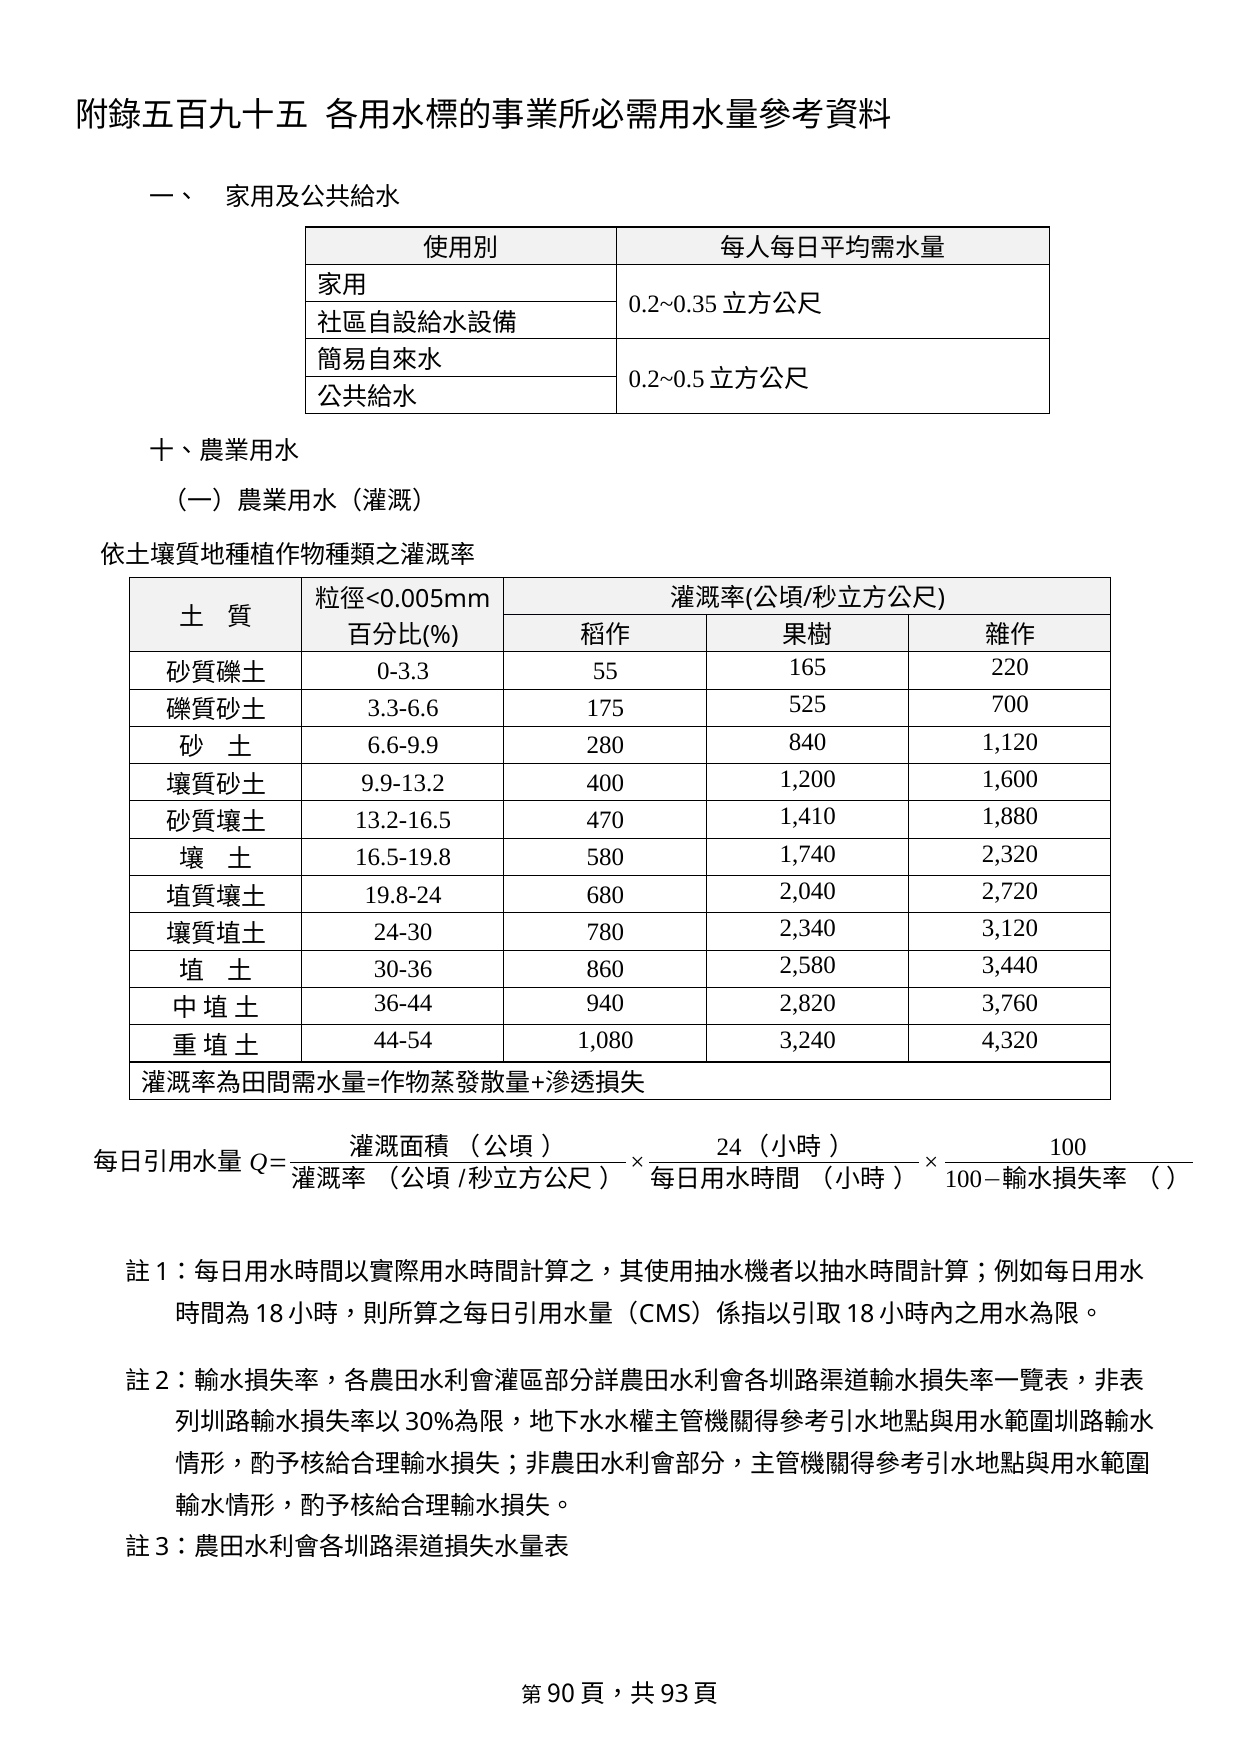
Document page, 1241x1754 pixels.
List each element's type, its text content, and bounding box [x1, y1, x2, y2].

table_cell 壤質砂土 [130, 764, 301, 800]
subtitle 家用及公共給水 [199, 172, 1165, 214]
table_cell 525 [707, 690, 908, 726]
table_cell 果樹 [707, 615, 908, 651]
table_cell 2,580 [707, 951, 908, 987]
table_cell 16.5-19.8 [302, 839, 503, 875]
table_cell 19.8-24 [302, 876, 503, 912]
table_cell 礫質砂土 [130, 690, 301, 726]
table_cell 公共給水 [306, 377, 616, 413]
table_header 灌溉率(公頃/秒立方公尺) [504, 578, 1110, 614]
table_cell 3,120 [909, 913, 1110, 949]
table_cell 3,760 [909, 988, 1110, 1024]
table_cell 30-36 [302, 951, 503, 987]
subtitle 農業用水（灌溉） [237, 481, 1165, 517]
table_cell 9.9-13.2 [302, 764, 503, 800]
table_header 使用別 [306, 228, 616, 264]
table_cell 0-3.3 [302, 652, 503, 688]
table_cell 重 埴 土 [130, 1025, 301, 1061]
table_cell 13.2-16.5 [302, 801, 503, 838]
table_cell 175 [504, 690, 706, 726]
table_header 土 質 [130, 578, 301, 651]
table_cell 6.6-9.9 [302, 727, 503, 763]
table_cell 稻作 [504, 615, 706, 651]
table_cell 940 [504, 988, 706, 1024]
table_cell 2,340 [707, 913, 908, 949]
table_cell 0.2~0.35立方公尺 [617, 265, 1049, 338]
table_cell 0.2~0.5立方公尺 [617, 339, 1049, 413]
table_cell 雜作 [909, 615, 1110, 651]
table_cell 1,080 [504, 1025, 706, 1061]
table_cell 家用 [306, 265, 616, 301]
table_cell 3.3-6.6 [302, 690, 503, 726]
table_cell 1,410 [707, 801, 908, 838]
table_cell 44-54 [302, 1025, 503, 1061]
table_cell 280 [504, 727, 706, 763]
table_header 粒徑<0.005mm 百分比(%) [302, 578, 503, 651]
table_cell 55 [504, 652, 706, 688]
table_cell 灌溉率為田間需水量=作物蒸發散量+滲透損失 [130, 1063, 1110, 1099]
table_cell 社區自設給水設備 [306, 302, 616, 338]
table_cell 165 [707, 652, 908, 688]
table_cell 埴 土 [130, 951, 301, 987]
table_cell 4,320 [909, 1025, 1110, 1061]
table_cell 400 [504, 764, 706, 800]
table_cell 中 埴 土 [130, 988, 301, 1024]
table_cell 埴質壤土 [130, 876, 301, 912]
table_cell 壤 土 [130, 839, 301, 875]
text 依土壤質地種植作物種類之灌溉率 [100, 535, 1165, 571]
table_cell 2,320 [909, 839, 1110, 875]
table_cell 2,040 [707, 876, 908, 912]
table_cell 860 [504, 951, 706, 987]
table_cell 580 [504, 839, 706, 875]
table_cell 壤質埴土 [130, 913, 301, 949]
table_cell 220 [909, 652, 1110, 688]
table_cell 1,600 [909, 764, 1110, 800]
table_cell 24-30 [302, 913, 503, 949]
list 各用水標的事業所必需用水量參考資料 [75, 87, 1165, 136]
table_cell 砂質礫土 [130, 652, 301, 688]
table_cell 1,880 [909, 801, 1110, 838]
table_cell 700 [909, 690, 1110, 726]
table_cell 1,200 [707, 764, 908, 800]
table_cell 2,720 [909, 876, 1110, 912]
table_cell 砂 土 [130, 727, 301, 763]
subtitle 農業用水 [199, 426, 1165, 468]
table_cell 2,820 [707, 988, 908, 1024]
table_cell 3,440 [909, 951, 1110, 987]
text 註1：每日用水時間以實際用水時間計算之，其使用抽水機者以抽水時間計算；例如每日用水時間為18小時，則所算之每日引用水量（CMS）係指以引取18小時內之用水為限。 [125, 1252, 1165, 1330]
table_cell 1,740 [707, 839, 908, 875]
table_cell 840 [707, 727, 908, 763]
table_cell 砂質壤土 [130, 801, 301, 838]
table_cell 680 [504, 876, 706, 912]
text 註2：輸水損失率，各農田水利會灌區部分詳農田水利會各圳路渠道輸水損失率一覽表，非表列圳路輸水損失率以30%為限，地下水水權主管機關得參考引水地點與用水範圍圳路輸水情形，酌予核給合理輸水損失；非農田水利會部分，主管機關得參考引水地點與用水範圍輸水情形，酌予核給合理輸水損失。 [125, 1360, 1165, 1521]
table_cell 36-44 [302, 988, 503, 1024]
table_cell 470 [504, 801, 706, 838]
table_cell 3,240 [707, 1025, 908, 1061]
table_cell 780 [504, 913, 706, 949]
table_cell 1,120 [909, 727, 1110, 763]
table_cell 簡易自來水 [306, 339, 616, 376]
table_header 每人每日平均需水量 [617, 228, 1049, 264]
text 註3：農田水利會各圳路渠道損失水量表 [125, 1527, 1165, 1563]
